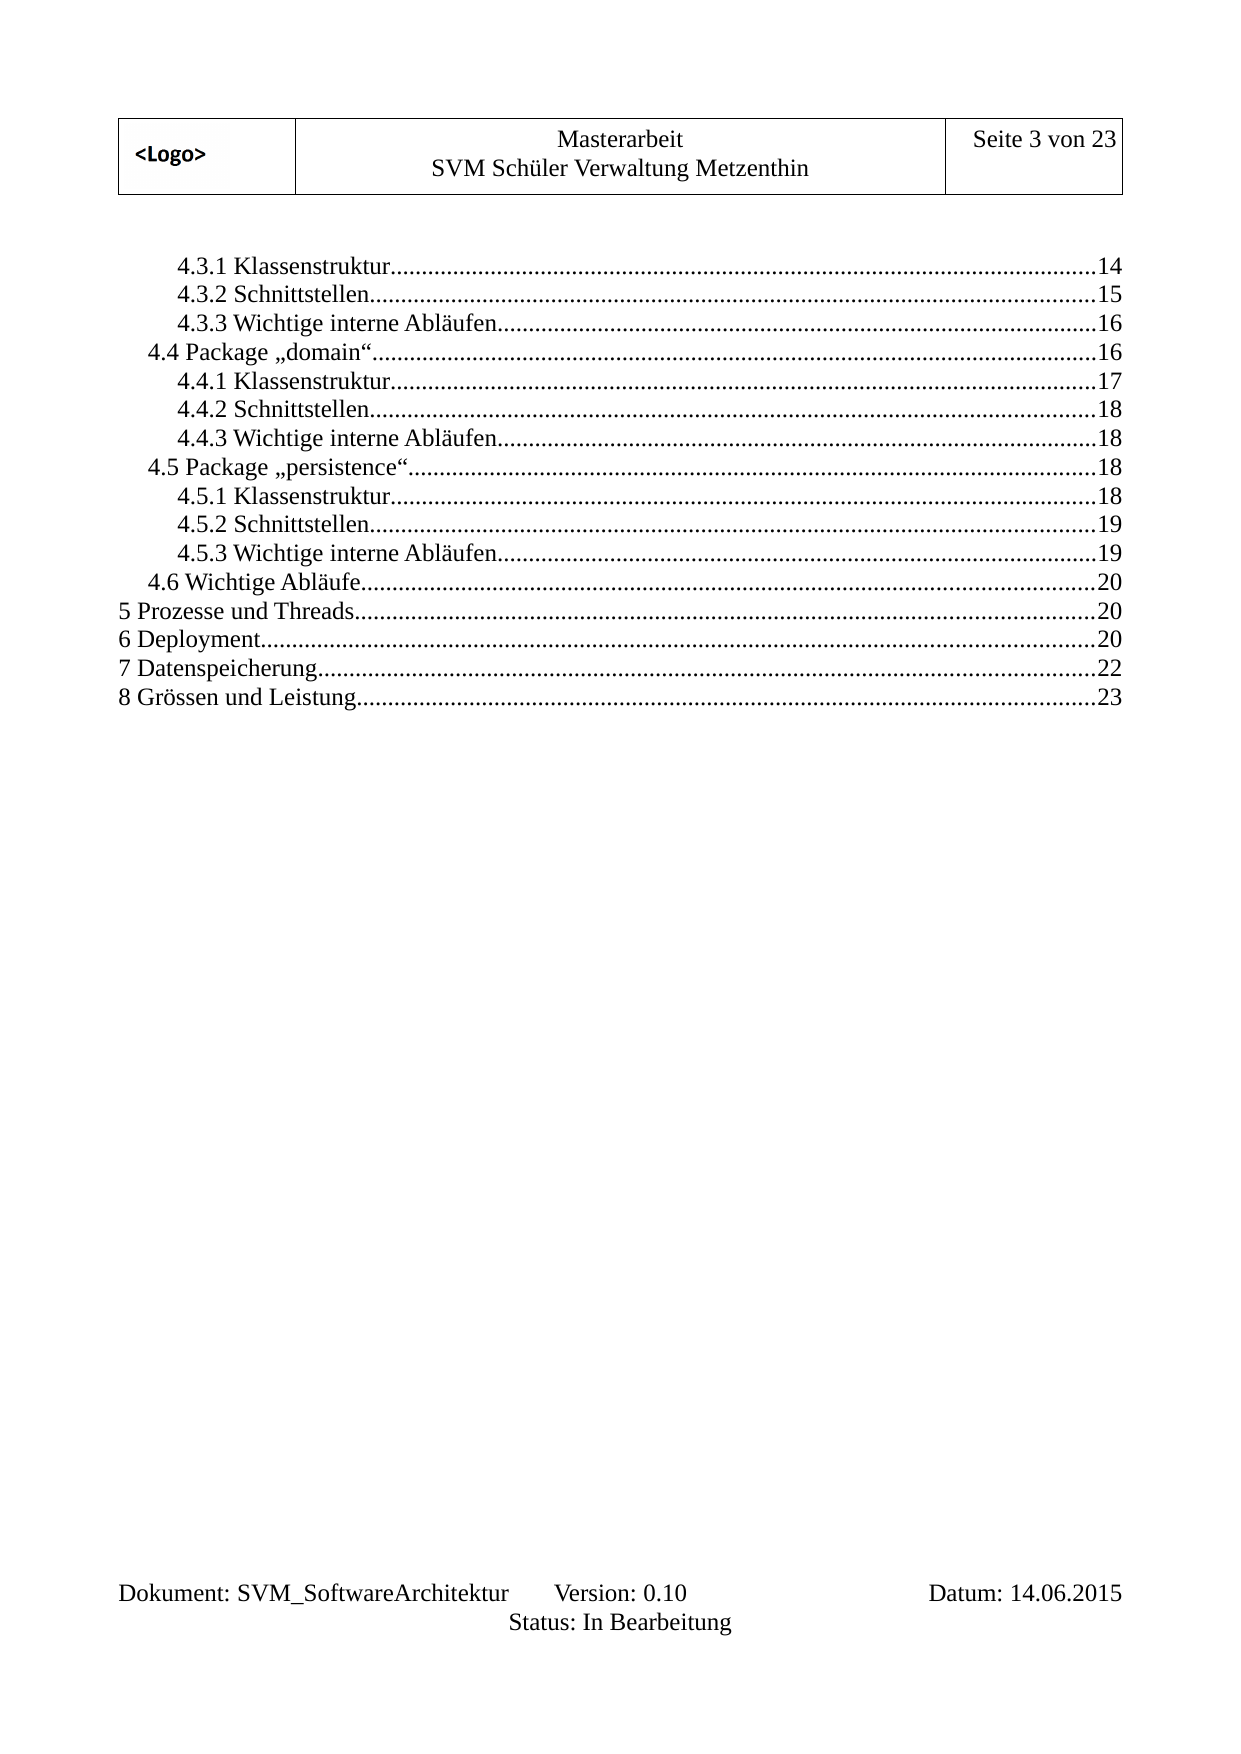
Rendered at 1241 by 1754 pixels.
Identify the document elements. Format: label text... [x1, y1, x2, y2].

text 4.3.2 Schnittstellen 15 [177, 279, 1122, 308]
text 4.4.3 Wichtige interne Abläufen 18 [177, 423, 1122, 452]
text 4.4.1 Klassenstruktur 17 [177, 366, 1122, 394]
text 4.6 Wichtige Abläufe 20 [148, 567, 1122, 596]
text 4.4 Package „domain“ 16 [148, 337, 1122, 366]
text 7 Datenspeicherung 22 [118, 653, 1122, 682]
text 8 Grössen und Leistung 23 [118, 682, 1122, 711]
picture [123, 123, 230, 189]
text 4.5.3 Wichtige interne Abläufen 19 [177, 538, 1122, 567]
text 4.5.2 Schnittstellen 19 [177, 509, 1122, 538]
text 4.4.2 Schnittstellen 18 [177, 394, 1122, 423]
text 6 Deployment 20 [118, 624, 1122, 653]
text 4.3.1 Klassenstruktur 14 [177, 251, 1122, 279]
text 4.5 Package „persistence“ 18 [148, 452, 1122, 481]
text 4.3.3 Wichtige interne Abläufen 16 [177, 308, 1122, 337]
text 4.5.1 Klassenstruktur 18 [177, 481, 1122, 509]
text 5 Prozesse und Threads 20 [118, 596, 1122, 624]
